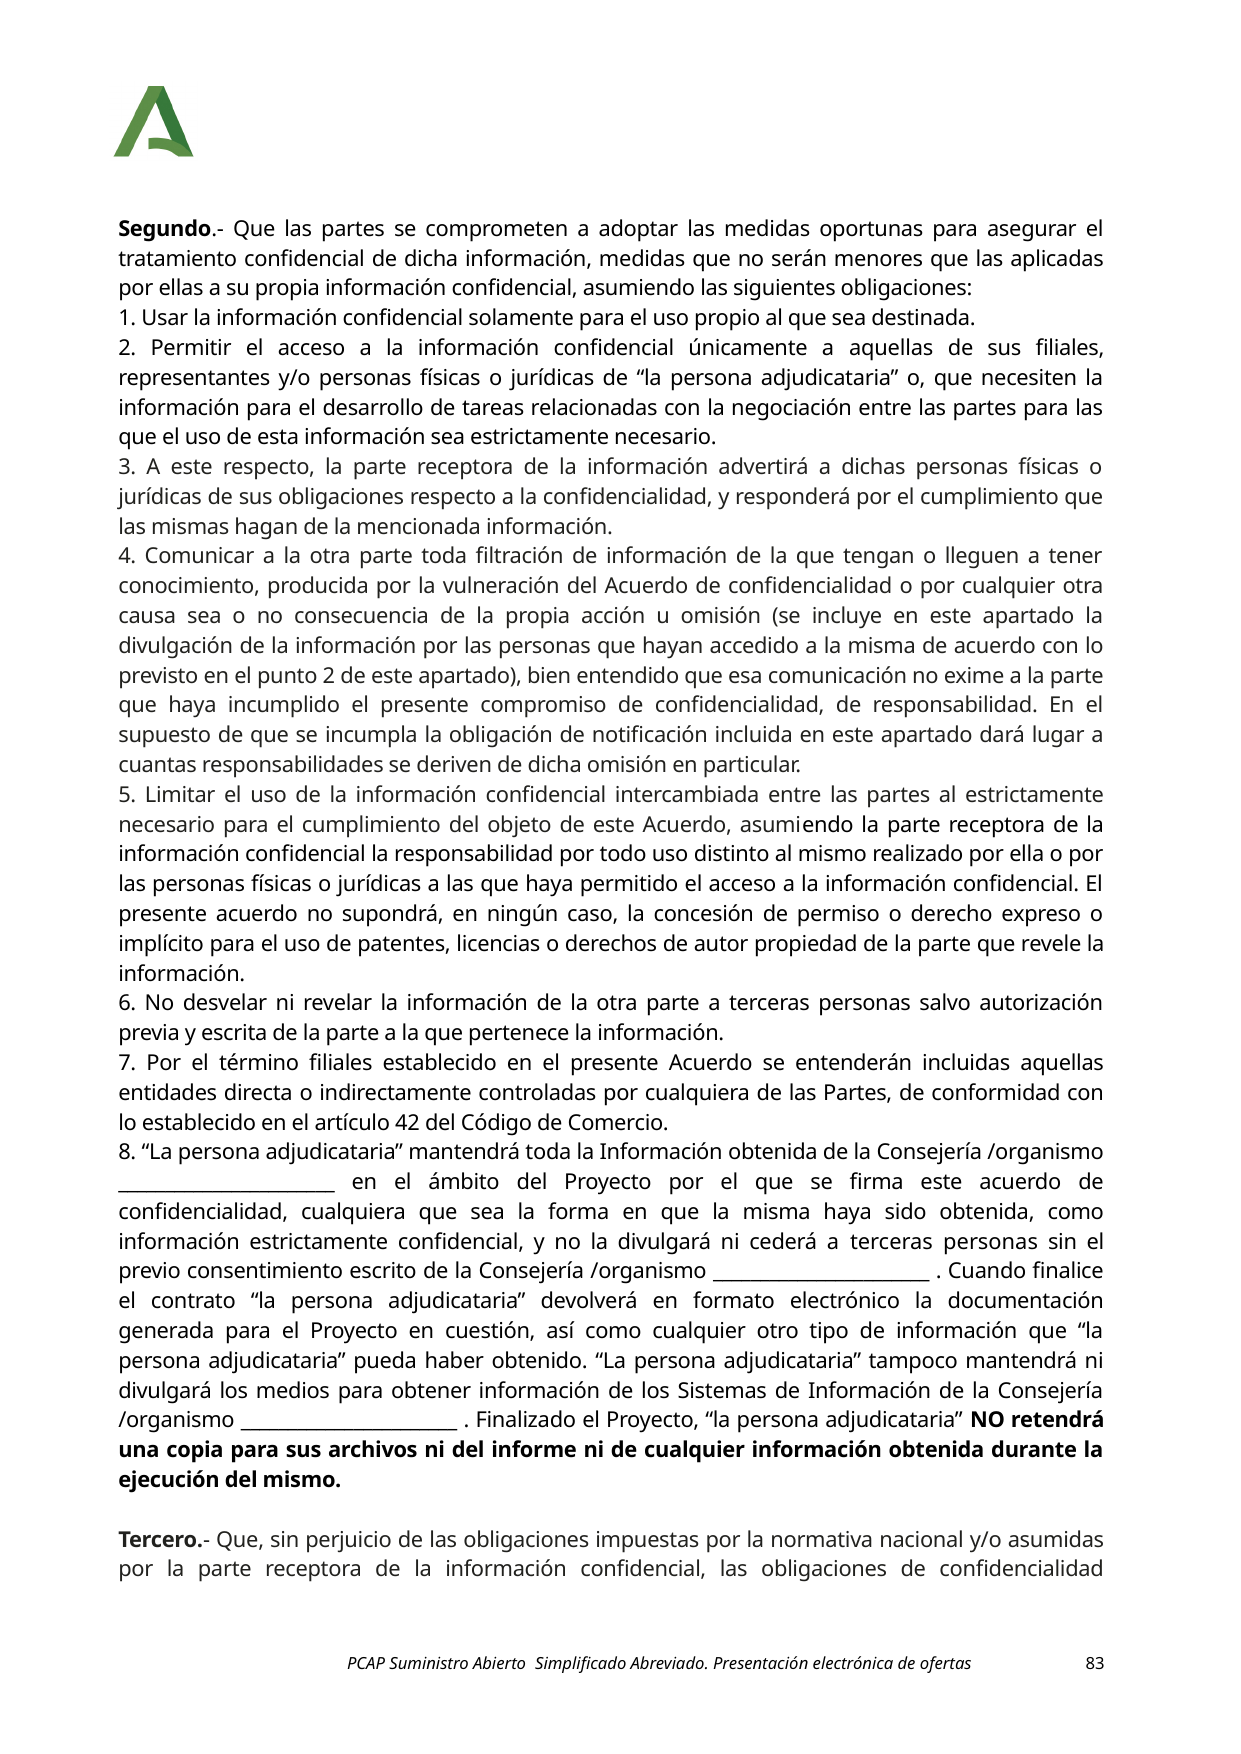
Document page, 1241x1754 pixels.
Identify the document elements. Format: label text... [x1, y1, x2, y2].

text Segundo.- Que las partes se comprometen a adoptar las medidas oportunas para asegurar el tratamiento confidencial de dicha información, medidas que no serán menores que las aplicadas por ellas a su propia información confidencial, asumiendo las siguientes obligaciones: [118, 213, 1104, 302]
text 5. Limitar el uso de la información confidencial intercambiada entre las partes al estrictamente necesario para el cumplimiento del objeto de este Acuerdo, asumiendo la parte receptora de la información confidencial la responsabilidad por todo uso distinto al mismo realizado por ella o por las personas físicas o jurídicas a las que haya permitido el acceso a la información confidencial. El presente acuerdo no supondrá, en ningún caso, la concesión de permiso o derecho expreso o implícito para el uso de patentes, licencias o derechos de autor propiedad de la parte que revele la información. [118, 779, 1104, 987]
text Tercero.- Que, sin perjuicio de las obligaciones impuestas por la normativa nacional y/o asumidas por la parte receptora de la información confidencial, las obligaciones de confidencialidad [118, 1523, 1104, 1583]
text 8. “La persona adjudicataria” mantendrá toda la Información obtenida de la Consejería /organismo _______________________ en el ámbito del Proyecto por el que se firma este acuerdo de confidencialidad, cualquiera que sea la forma en que la misma haya sido obtenida, como información estrictamente confidencial, y no la divulgará ni cederá a terceras personas sin el previo consentimiento escrito de la Consejería /organismo _______________________ . Cuando finalice el contrato “la persona adjudicataria” devolverá en formato electrónico la documentación generada para el Proyecto en cuestión, así como cualquier otro tipo de información que “la persona adjudicataria” pueda haber obtenido. “La persona adjudicataria” tampoco mantendrá ni divulgará los medios para obtener información de los Sistemas de Información de la Consejería /organismo _______________________ . Finalizado el Proyecto, “la persona adjudicataria” NO retendrá una copia para sus archivos ni del informe ni de cualquier información obtenida durante la ejecución del mismo. [118, 1136, 1104, 1494]
text 7. Por el término filiales establecido en el presente Acuerdo se entenderán incluidas aquellas entidades directa o indirectamente controladas por cualquiera de las Partes, de conformidad con lo establecido en el artículo 42 del Código de Comercio. [118, 1047, 1104, 1136]
picture [109, 81, 198, 161]
text 1. Usar la información confidencial solamente para el uso propio al que sea destinada. [118, 302, 1104, 332]
text 6. No desvelar ni revelar la información de la otra parte a terceras personas salvo autorización previa y escrita de la parte a la que pertenece la información. [118, 987, 1104, 1047]
text 4. Comunicar a la otra parte toda filtración de información de la que tengan o lleguen a tener conocimiento, producida por la vulneración del Acuerdo de confidencialidad o por cualquier otra causa sea o no consecuencia de la propia acción u omisión (se incluye en este apartado la divulgación de la información por las personas que hayan accedido a la misma de acuerdo con lo previsto en el punto 2 de este apartado), bien entendido que esa comunicación no exime a la parte que haya incumplido el presente compromiso de confidencialidad, de responsabilidad. En el supuesto de que se incumpla la obligación de notificación incluida en este apartado dará lugar a cuantas responsabilidades se deriven de dicha omisión en particular. [118, 540, 1104, 779]
text 2. Permitir el acceso a la información confidencial únicamente a aquellas de sus filiales, representantes y/o personas físicas o jurídicas de “la persona adjudicataria” o, que necesiten la información para el desarrollo de tareas relacionadas con la negociación entre las partes para las que el uso de esta información sea estrictamente necesario. [118, 332, 1104, 451]
text 3. A este respecto, la parte receptora de la información advertirá a dichas personas físicas o jurídicas de sus obligaciones respecto a la confidencialidad, y responderá por el cumplimiento que las mismas hagan de la mencionada información. [118, 451, 1104, 540]
